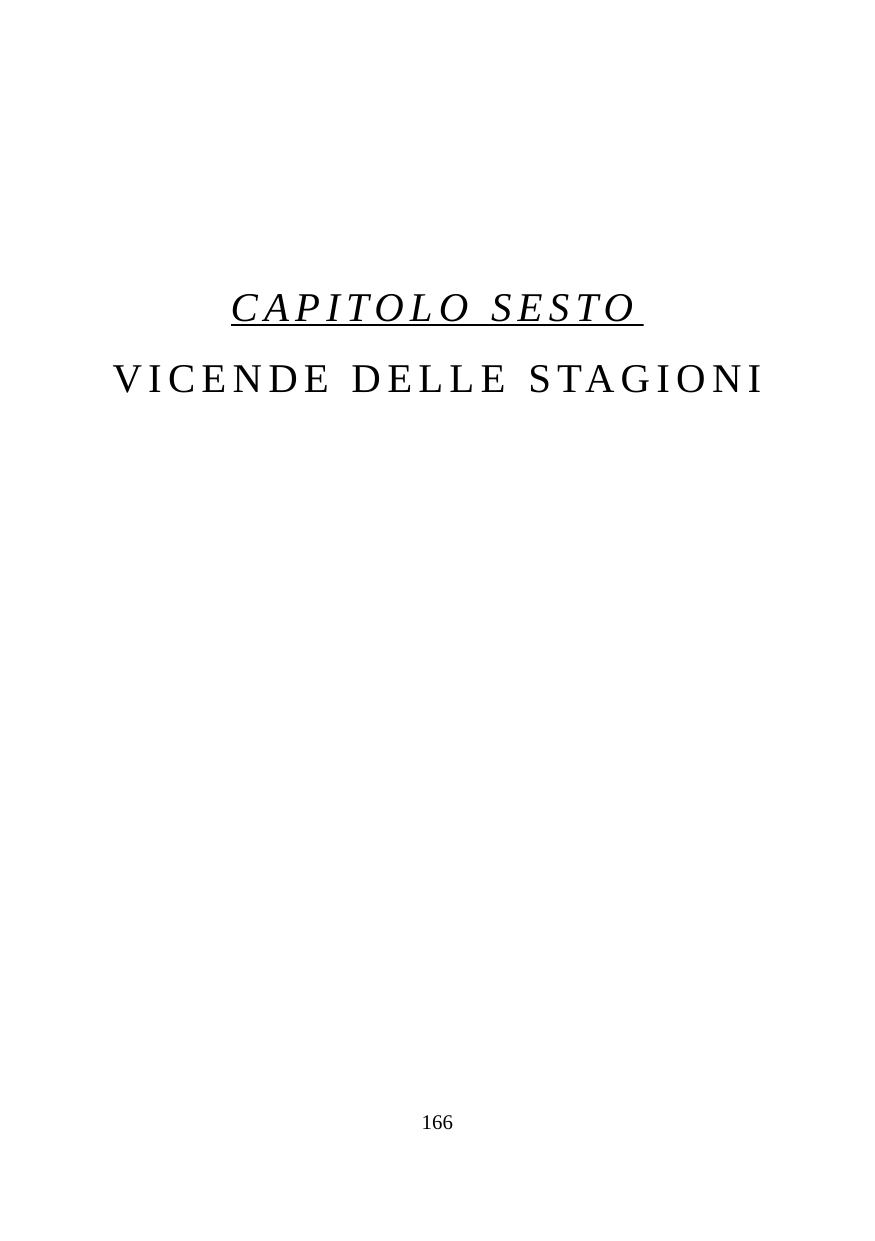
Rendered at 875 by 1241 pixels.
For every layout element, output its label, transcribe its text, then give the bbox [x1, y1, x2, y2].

subtitle CAPITOLO SESTO VICENDE DELLE STAGIONI [106, 283, 768, 401]
